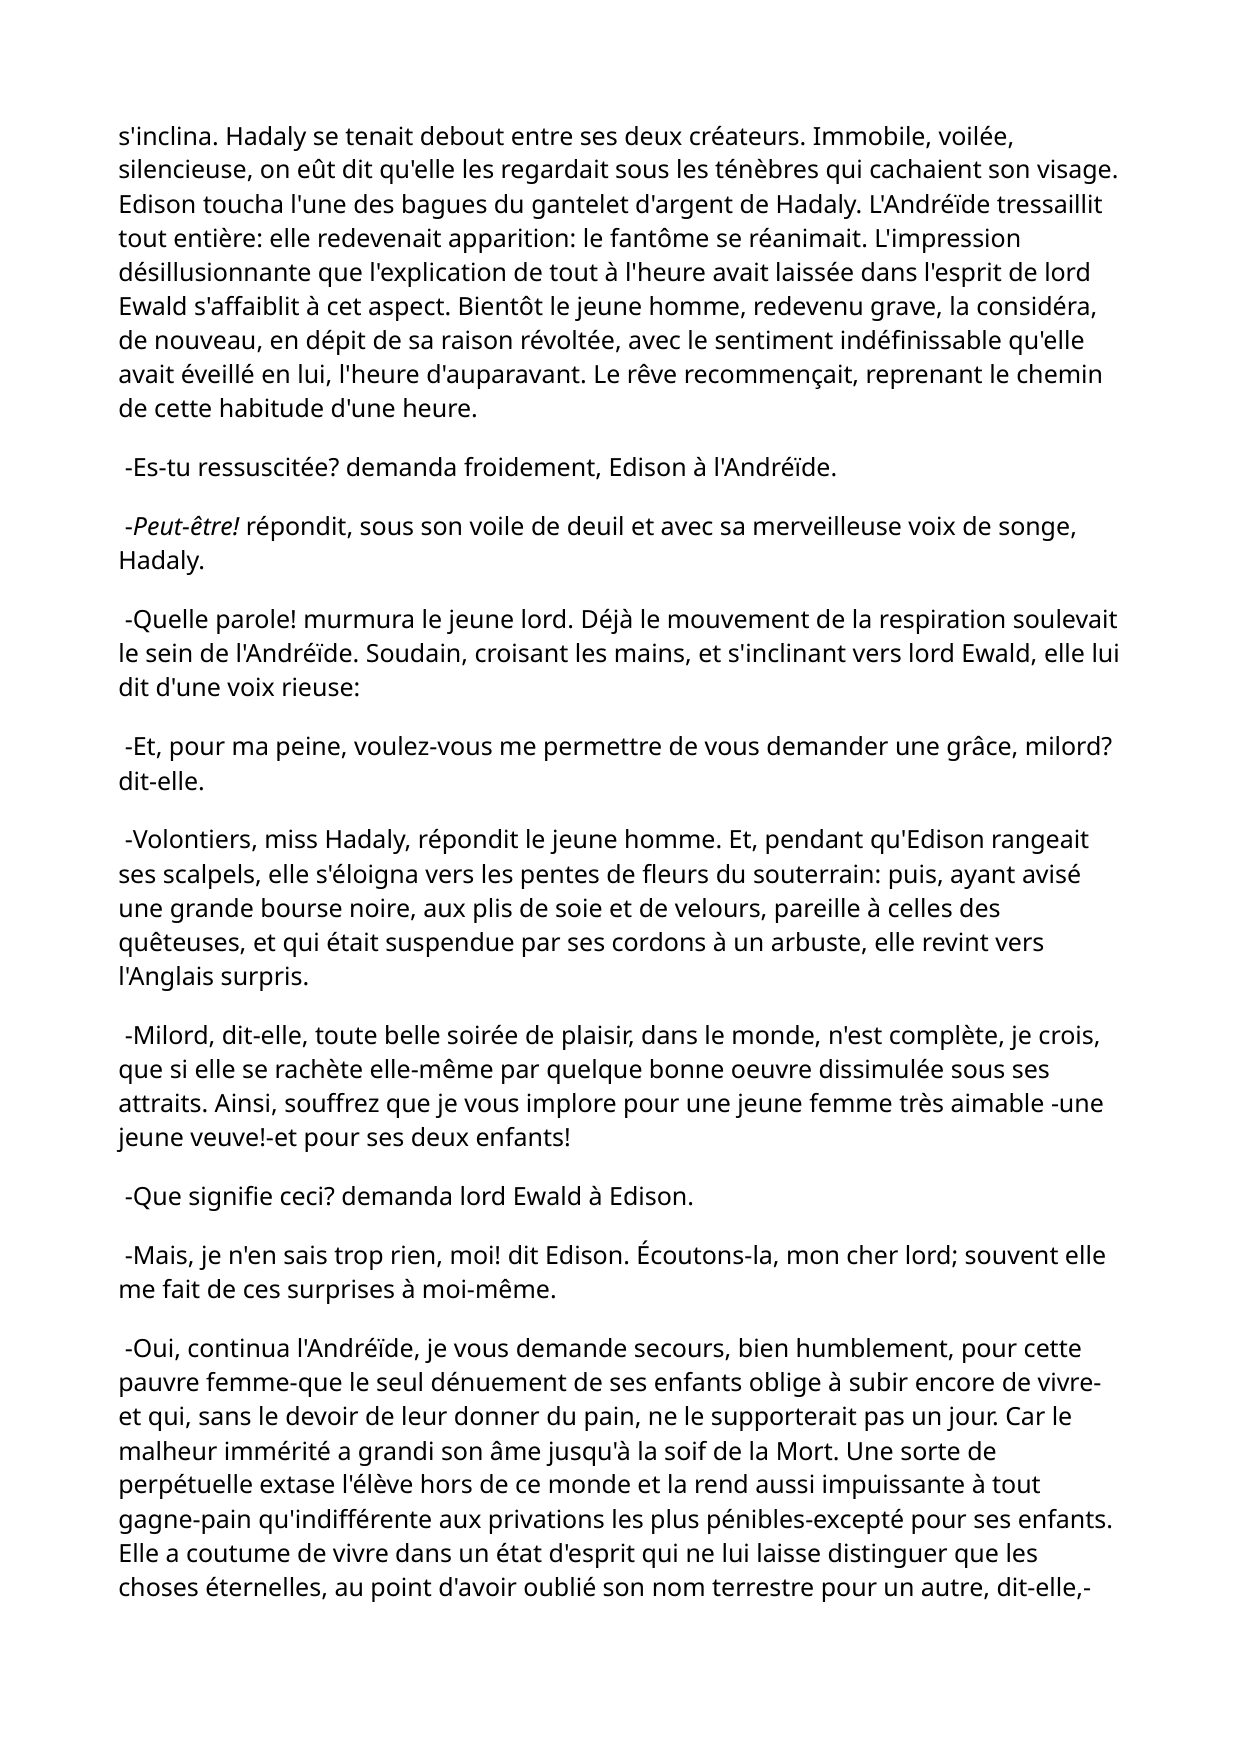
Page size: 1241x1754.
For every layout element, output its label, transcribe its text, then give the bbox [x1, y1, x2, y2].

text -Volontiers, miss Hadaly, répondit le jeune homme. Et, pendant qu'Edison rangeait ses scalpels, elle s'éloigna vers les pentes de fleurs du souterrain: puis, ayant avisé une grande bourse noire, aux plis de soie et de velours, pareille à celles des quêteuses, et qui était suspendue par ses cordons à un arbuste, elle revint vers l'Anglais surpris. [118, 822, 1122, 992]
text -Que signifie ceci? demanda lord Ewald à Edison. [118, 1179, 1122, 1213]
text -Peut-être! répondit, sous son voile de deuil et avec sa merveilleuse voix de songe, Hadaly. [118, 509, 1122, 577]
text -Oui, continua l'Andréïde, je vous demande secours, bien humblement, pour cette pauvre femme-que le seul dénuement de ses enfants oblige à subir encore de vivre-et qui, sans le devoir de leur donner du pain, ne le supporterait pas un jour. Car le malheur immérité a grandi son âme jusqu'à la soif de la Mort. Une sorte de perpétuelle extase l'élève hors de ce monde et la rend aussi impuissante à tout gagne-pain qu'indifférente aux privations les plus pénibles-excepté pour ses enfants. Elle a coutume de vivre dans un état d'esprit qui ne lui laisse distinguer que les choses éternelles, au point d'avoir oublié son nom terrestre pour un autre, dit-elle,- [118, 1331, 1122, 1603]
text -Et, pour ma peine, voulez-vous me permettre de vous demander une grâce, milord? dit-elle. [118, 729, 1122, 797]
text -Quelle parole! murmura le jeune lord. Déjà le mouvement de la respiration soulevait le sein de l'Andréïde. Soudain, croisant les mains, et s'inclinant vers lord Ewald, elle lui dit d'une voix rieuse: [118, 602, 1122, 704]
text -Es-tu ressuscitée? demanda froidement, Edison à l'Andréïde. [118, 450, 1122, 484]
text -Milord, dit-elle, toute belle soirée de plaisir, dans le monde, n'est complète, je crois, que si elle se rachète elle-même par quelque bonne oeuvre dissimulée sous ses attraits. Ainsi, souffrez que je vous implore pour une jeune femme très aimable -une jeune veuve!-et pour ses deux enfants! [118, 1017, 1122, 1154]
text s'inclina. Hadaly se tenait debout entre ses deux créateurs. Immobile, voilée, silencieuse, on eût dit qu'elle les regardait sous les ténèbres qui cachaient son visage. Edison toucha l'une des bagues du gantelet d'argent de Hadaly. L'Andréïde tressaillit tout entière: elle redevenait apparition: le fantôme se réanimait. L'impression désillusionnante que l'explication de tout à l'heure avait laissée dans l'esprit de lord Ewald s'affaiblit à cet aspect. Bientôt le jeune homme, redevenu grave, la considéra, de nouveau, en dépit de sa raison révoltée, avec le sentiment indéfinissable qu'elle avait éveillé en lui, l'heure d'auparavant. Le rêve recommençait, reprenant le chemin de cette habitude d'une heure. [118, 118, 1122, 425]
text -Mais, je n'en sais trop rien, moi! dit Edison. Écoutons-la, mon cher lord; souvent elle me fait de ces surprises à moi-même. [118, 1238, 1122, 1306]
